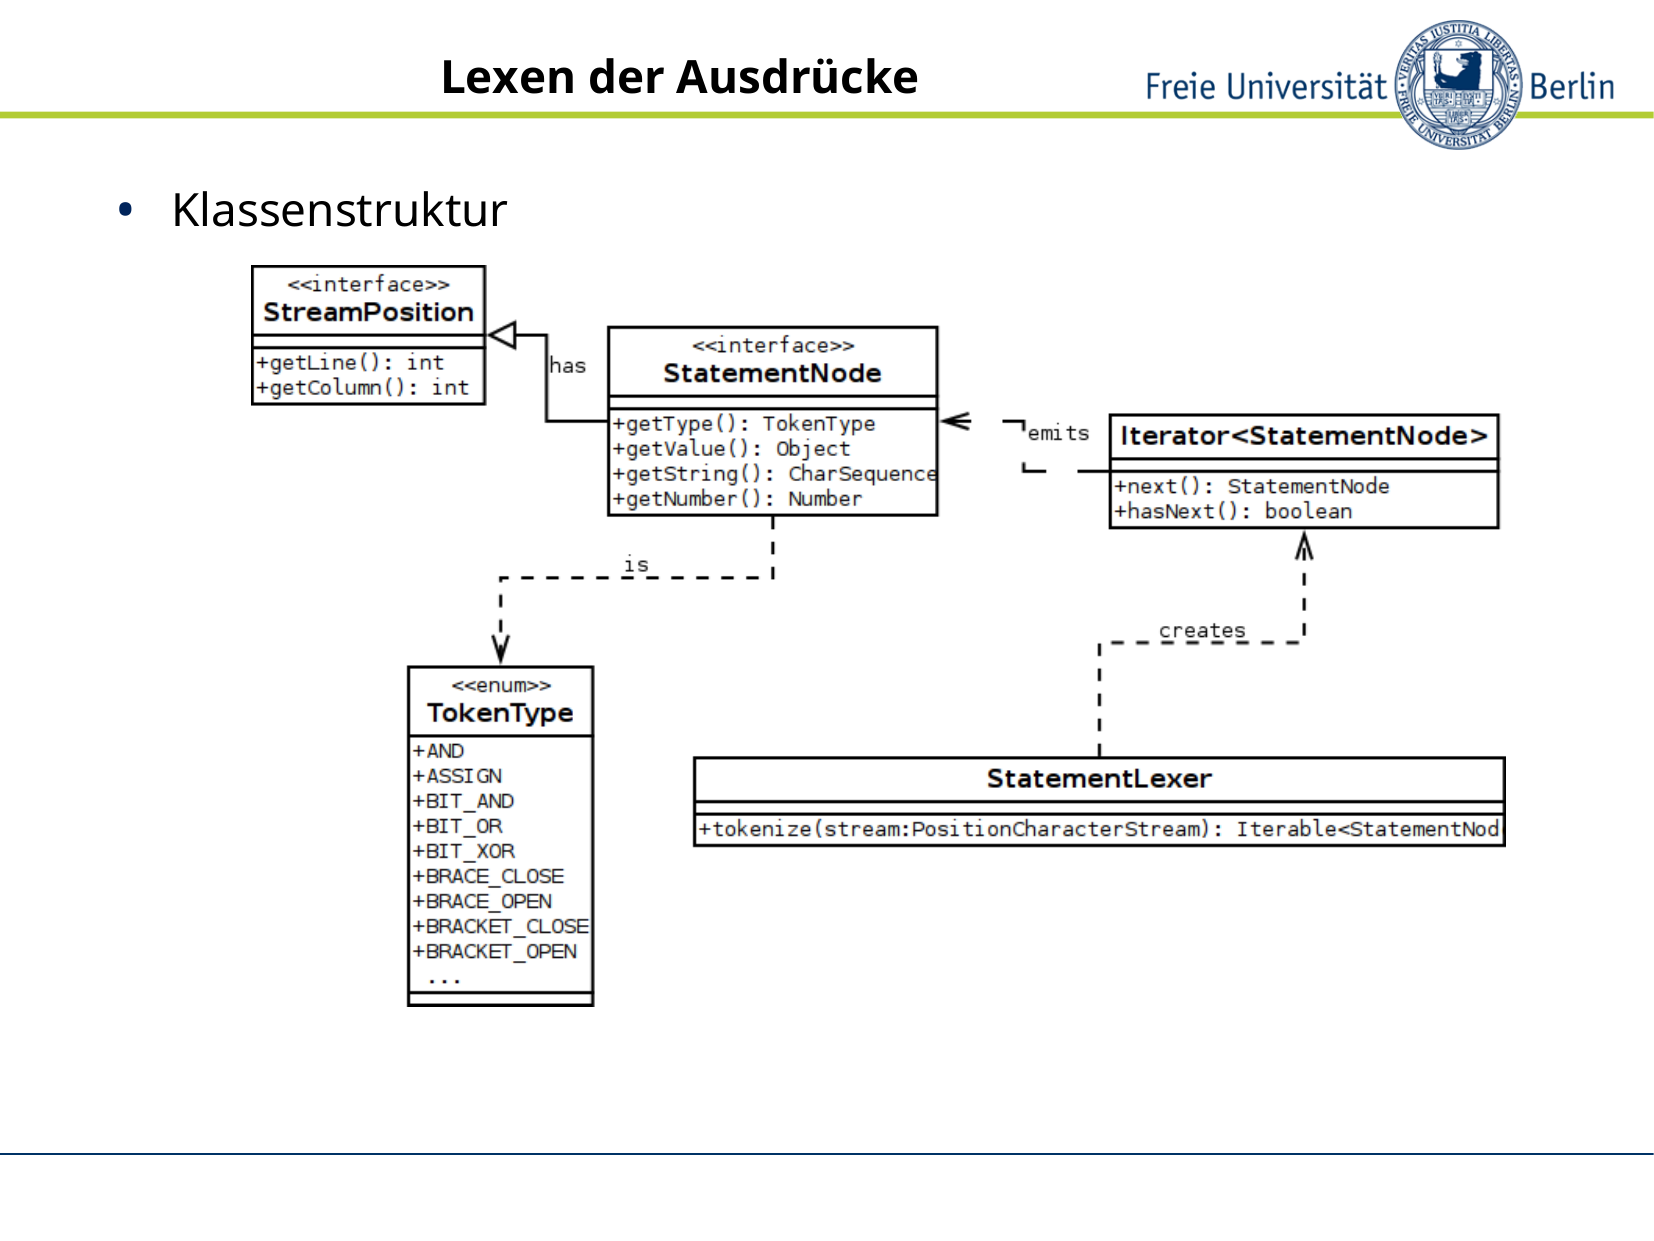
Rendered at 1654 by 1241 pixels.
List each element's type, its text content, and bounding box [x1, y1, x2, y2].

title Lexen der Ausdrücke [422, 0, 1654, 152]
list Klassenstruktur [115, 177, 1418, 680]
picture [251, 265, 1506, 1007]
